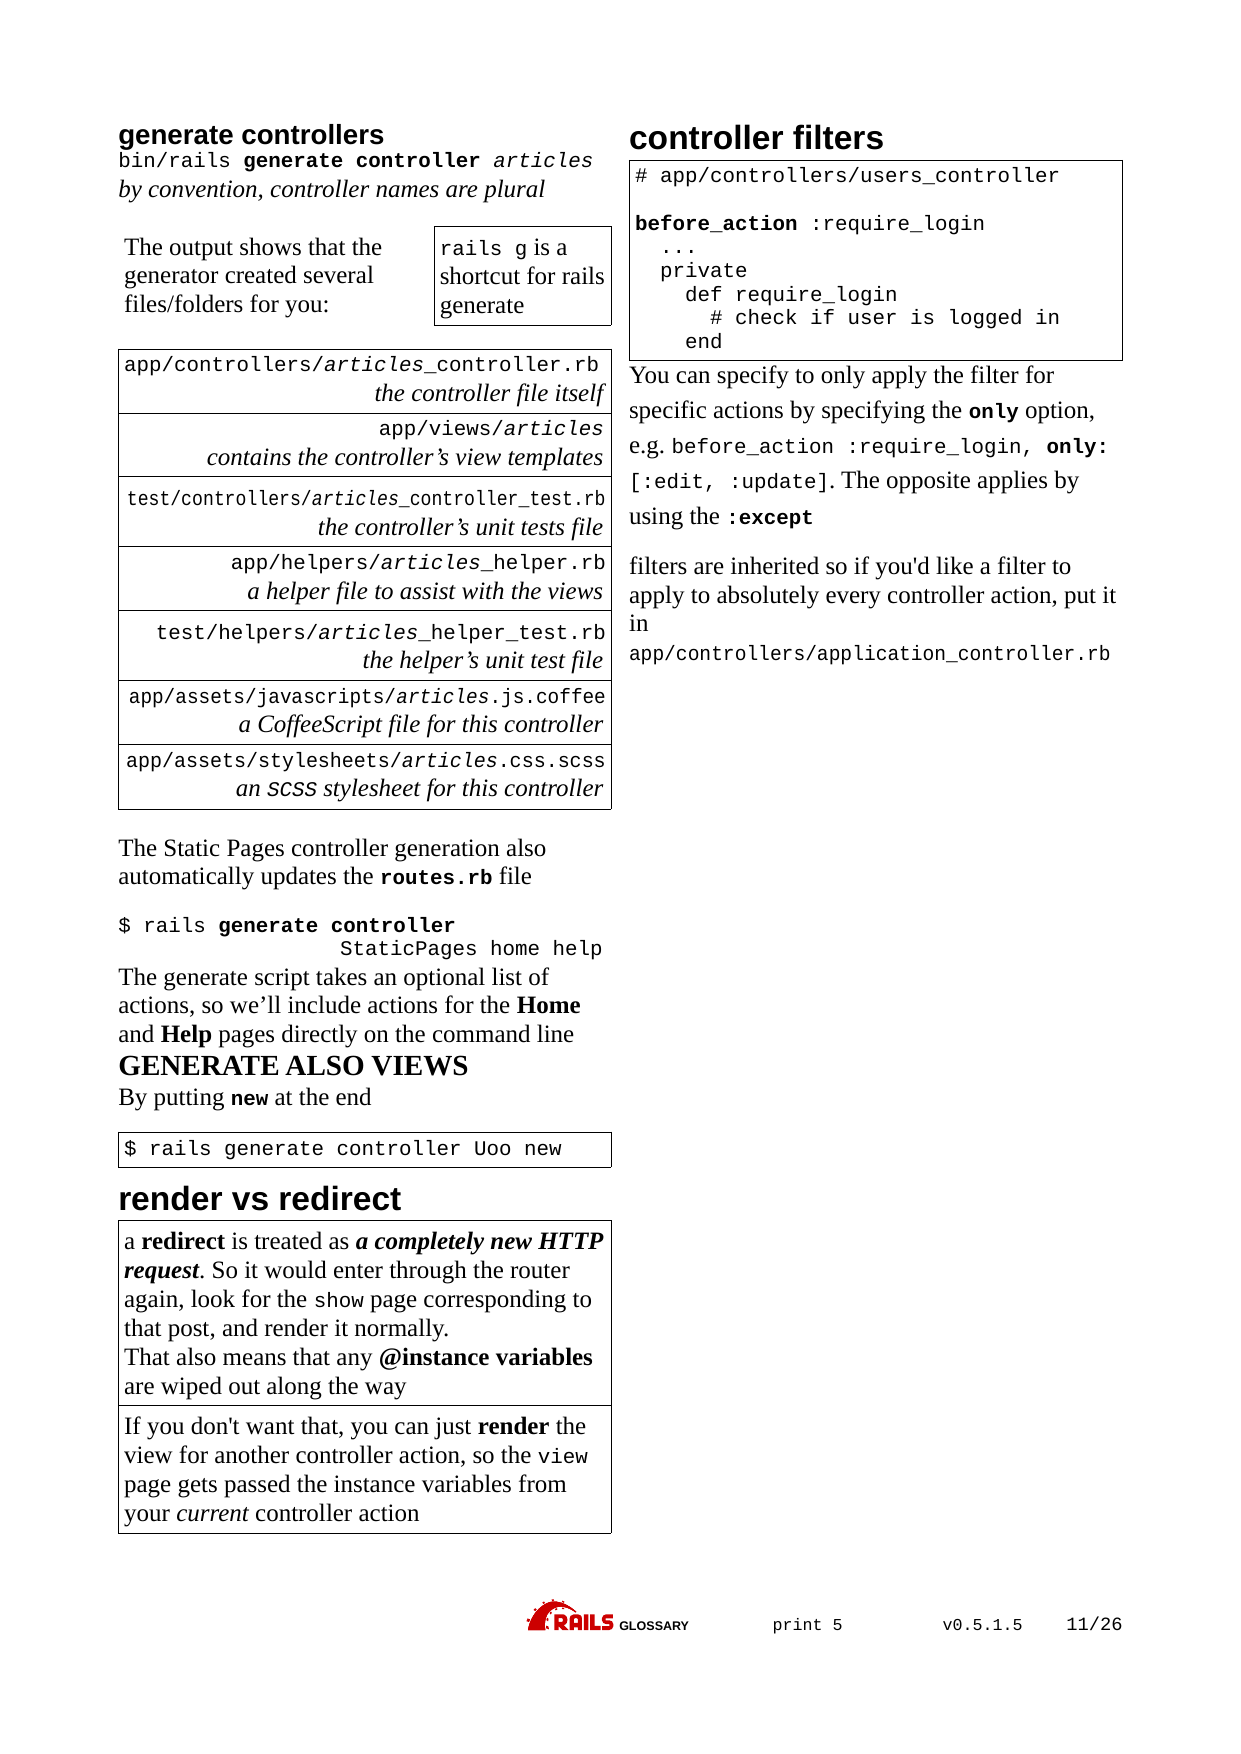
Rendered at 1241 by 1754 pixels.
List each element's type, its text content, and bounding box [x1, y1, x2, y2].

table_cell app/assets/javascripts/articles.js.coffee a CoffeeScript file for this controller [119, 681, 611, 744]
table_header $ rails generate controller Uoo new [119, 1133, 611, 1167]
table_header a redirect is treated as a completely new HTTP request. So it would enter through the router again, look for the show page corresponding to that post, and render it normally. That also means that any @instance variables are wiped out along the way [119, 1221, 611, 1405]
table_cell app/views/articles contains the controller’s view templates [119, 414, 611, 476]
text bin/rails generate controller articles [118, 150, 611, 174]
table_header app/controllers/articles_controller.rb the controller file itself [119, 350, 611, 412]
subtitle controller filters [629, 118, 1122, 157]
table_cell test/helpers/articles_helper_test.rb the helper’s unit test file [119, 611, 611, 680]
subtitle generate controllers [118, 118, 611, 150]
text filters are inherited so if you'd like a filter to apply to absolutely every controller action, put it in app/controllers/application_controller.rb [629, 551, 1122, 667]
text GENERATE ALSO VIEWS [118, 1048, 611, 1082]
table_header rails g is a shortcut for rails generate [435, 227, 611, 325]
text StaticPages home help [118, 938, 611, 962]
text You can specify to only apply the filter for specific actions by specifying the only option, e.g. before_action :require_login, only: [:edit, :update]. The opposite applies by using the :except [629, 361, 1122, 531]
text $ rails generate controller [118, 914, 611, 938]
table_cell test/controllers/articles_controller_test.rb the controller’s unit tests file [119, 477, 611, 546]
text The Static Pages controller generation also automatically updates the routes.rb file [118, 833, 611, 891]
table_header The output shows that the generator created several files/folders for you: [118, 226, 434, 325]
text by convention, controller names are plural [118, 174, 611, 202]
table_cell app/helpers/articles_helper.rb a helper file to assist with the views [119, 547, 611, 610]
table_cell If you don't want that, you can just render the view for another controller action, so the view page gets passed the instance variables from your current controller action [119, 1406, 611, 1533]
table_cell app/assets/stylesheets/articles.css.scss an SCSS stylesheet for this controller [119, 745, 611, 809]
text The generate script takes an optional list of actions, so we’ll include actions for the Home and Help pages directly on the command line [118, 962, 611, 1048]
table_header # app/controllers/users_controller before_action :require_login ... private def require_login # check if user is logged in end [630, 161, 1122, 360]
subtitle render vs redirect [118, 1179, 611, 1217]
text By putting new at the end [118, 1082, 611, 1111]
